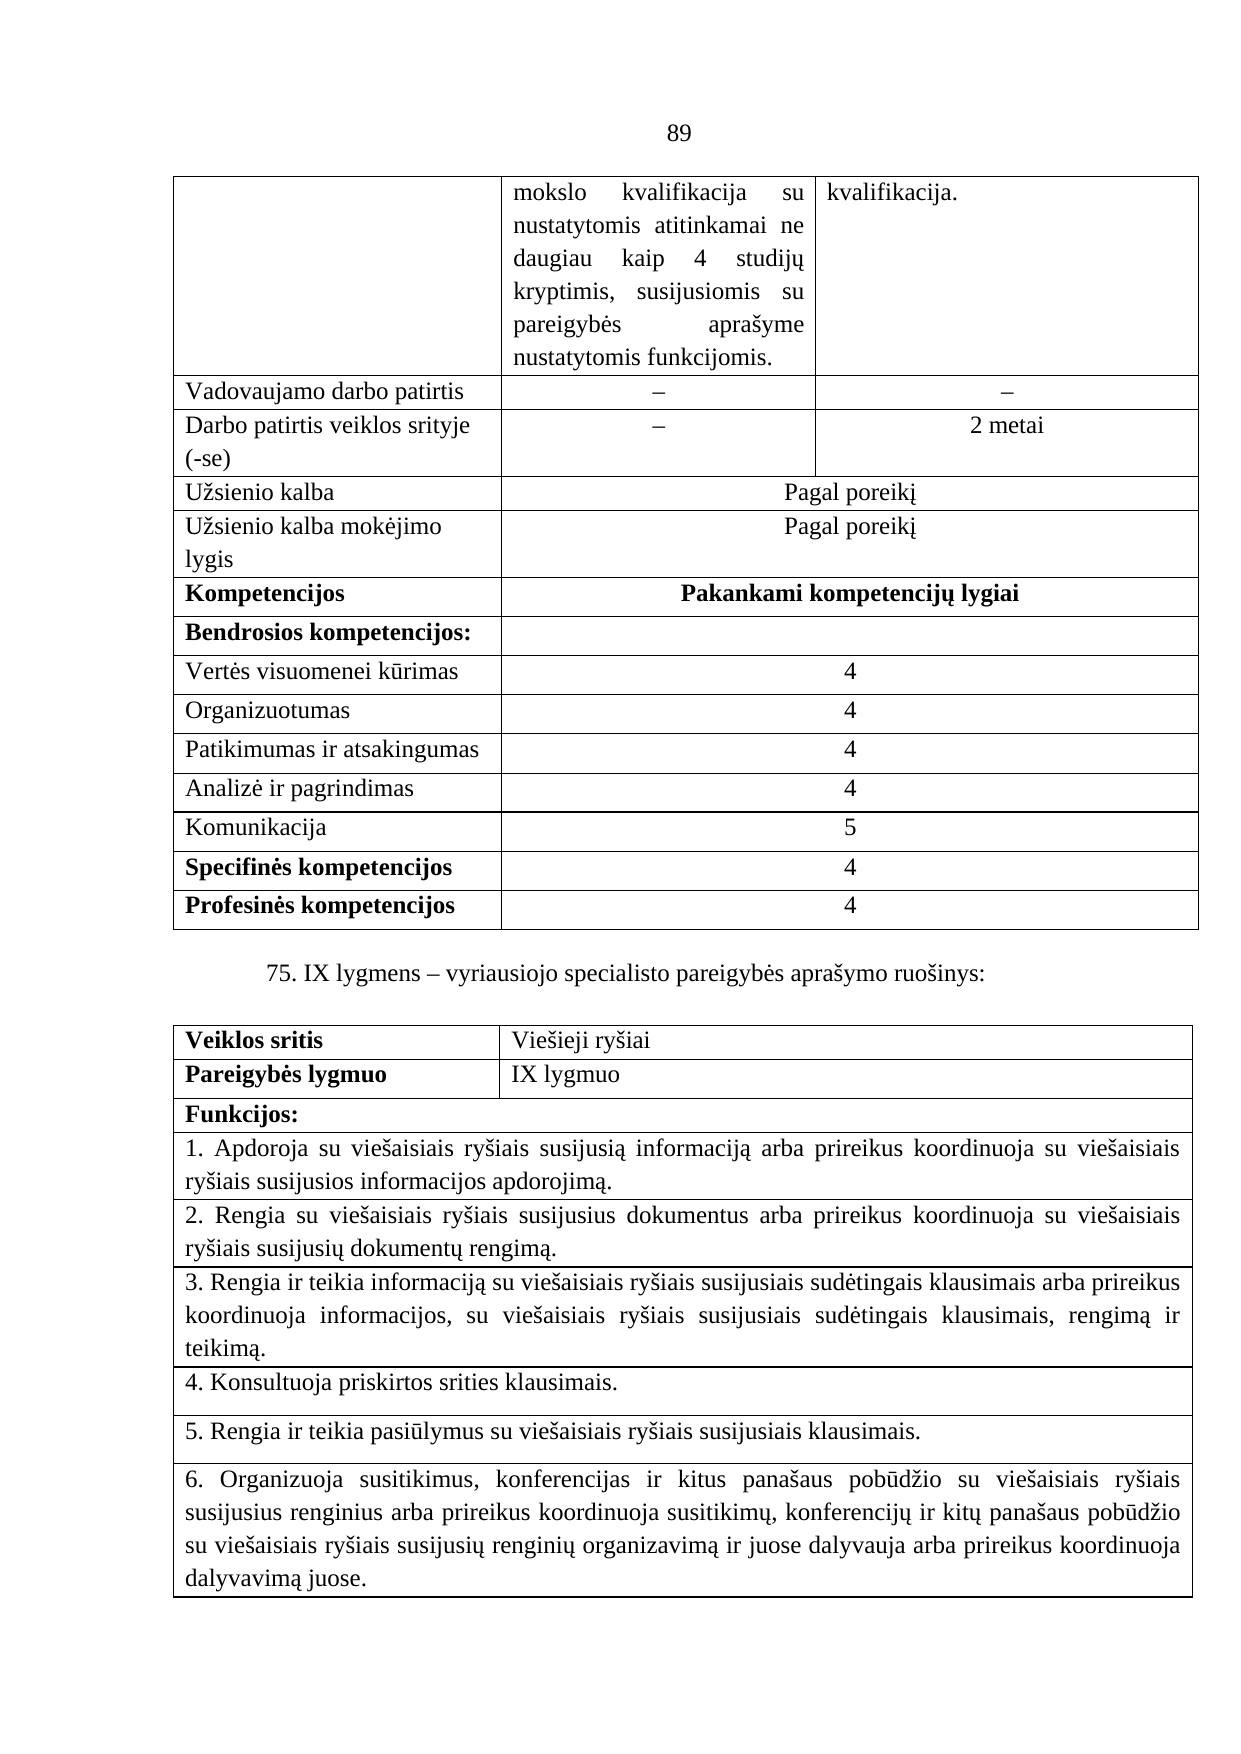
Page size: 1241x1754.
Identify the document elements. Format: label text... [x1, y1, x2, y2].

table_cell Darbo patirtis veiklos srityje (-se) [174, 410, 501, 476]
table_cell 2. Rengia su viešaisiais ryšiais susijusius dokumentus arba prireikus koordinuoja su viešaisiais ryšiais susijusių dokumentų rengimą. [174, 1200, 1192, 1266]
table_cell 4 [502, 891, 1198, 929]
table_header Veiklos sritis [174, 1026, 499, 1058]
table_cell Specifinės kompetencijos [174, 852, 501, 889]
table_cell Vadovaujamo darbo patirtis [174, 376, 501, 409]
table_cell Analizė ir pagrindimas [174, 774, 501, 811]
text 75. IX lygmens – vyriausiojo specialisto pareigybės aprašymo ruošinys: [177, 958, 1181, 987]
table_cell 4 [502, 734, 1198, 772]
table_cell IX lygmuo [500, 1060, 1192, 1098]
table_cell – [502, 376, 815, 409]
table_cell Bendrosios kompetencijos: [174, 617, 501, 655]
table_cell Profesinės kompetencijos [174, 891, 501, 929]
table_cell [502, 617, 1198, 655]
table_cell 4. Konsultuoja priskirtos srities klausimais. [174, 1368, 1192, 1415]
table_cell 4 [502, 852, 1198, 889]
table_cell [174, 177, 501, 375]
table_cell – [502, 410, 815, 476]
table_cell Vertės visuomenei kūrimas [174, 656, 501, 694]
table_cell Organizuotumas [174, 695, 501, 733]
table_cell – [816, 376, 1198, 409]
table_cell Pagal poreikį [502, 477, 1198, 510]
table_cell 5. Rengia ir teikia pasiūlymus su viešaisiais ryšiais susijusiais klausimais. [174, 1416, 1192, 1463]
table_cell 6. Organizuoja susitikimus, konferencijas ir kitus panašaus pobūdžio su viešaisiais ryšiais susijusius renginius arba prireikus koordinuoja susitikimų, konferencijų ir kitų panašaus pobūdžio su viešaisiais ryšiais susijusių renginių organizavimą ir juose dalyvauja arba prireikus koordinuoja dalyvavimą juose. [174, 1464, 1192, 1596]
table_cell mokslo kvalifikacija su nustatytomis atitinkamai ne daugiau kaip 4 studijų kryptimis, susijusiomis su pareigybės aprašyme nustatytomis funkcijomis. [502, 177, 815, 375]
table_cell Funkcijos: [174, 1099, 1192, 1132]
table_cell Kompetencijos [174, 578, 501, 616]
table_cell 4 [502, 774, 1198, 811]
table_cell Užsienio kalba [174, 477, 501, 510]
table_cell 2 metai [816, 410, 1198, 476]
table_cell 4 [502, 656, 1198, 694]
table_header Viešieji ryšiai [500, 1026, 1192, 1058]
table_cell Komunikacija [174, 813, 501, 851]
table_cell Pareigybės lygmuo [174, 1060, 499, 1098]
table_cell 5 [502, 813, 1198, 851]
table_cell Pakankami kompetencijų lygiai [502, 578, 1198, 616]
table_cell Patikimumas ir atsakingumas [174, 734, 501, 772]
table_cell Užsienio kalba mokėjimo lygis [174, 511, 501, 577]
table_cell 4 [502, 695, 1198, 733]
table_cell 1. Apdoroja su viešaisiais ryšiais susijusią informaciją arba prireikus koordinuoja su viešaisiais ryšiais susijusios informacijos apdorojimą. [174, 1133, 1192, 1199]
table_cell kvalifikacija. [816, 177, 1198, 375]
table_cell 3. Rengia ir teikia informaciją su viešaisiais ryšiais susijusiais sudėtingais klausimais arba prireikus koordinuoja informacijos, su viešaisiais ryšiais susijusiais sudėtingais klausimais, rengimą ir teikimą. [174, 1268, 1192, 1366]
table_cell Pagal poreikį [502, 511, 1198, 577]
